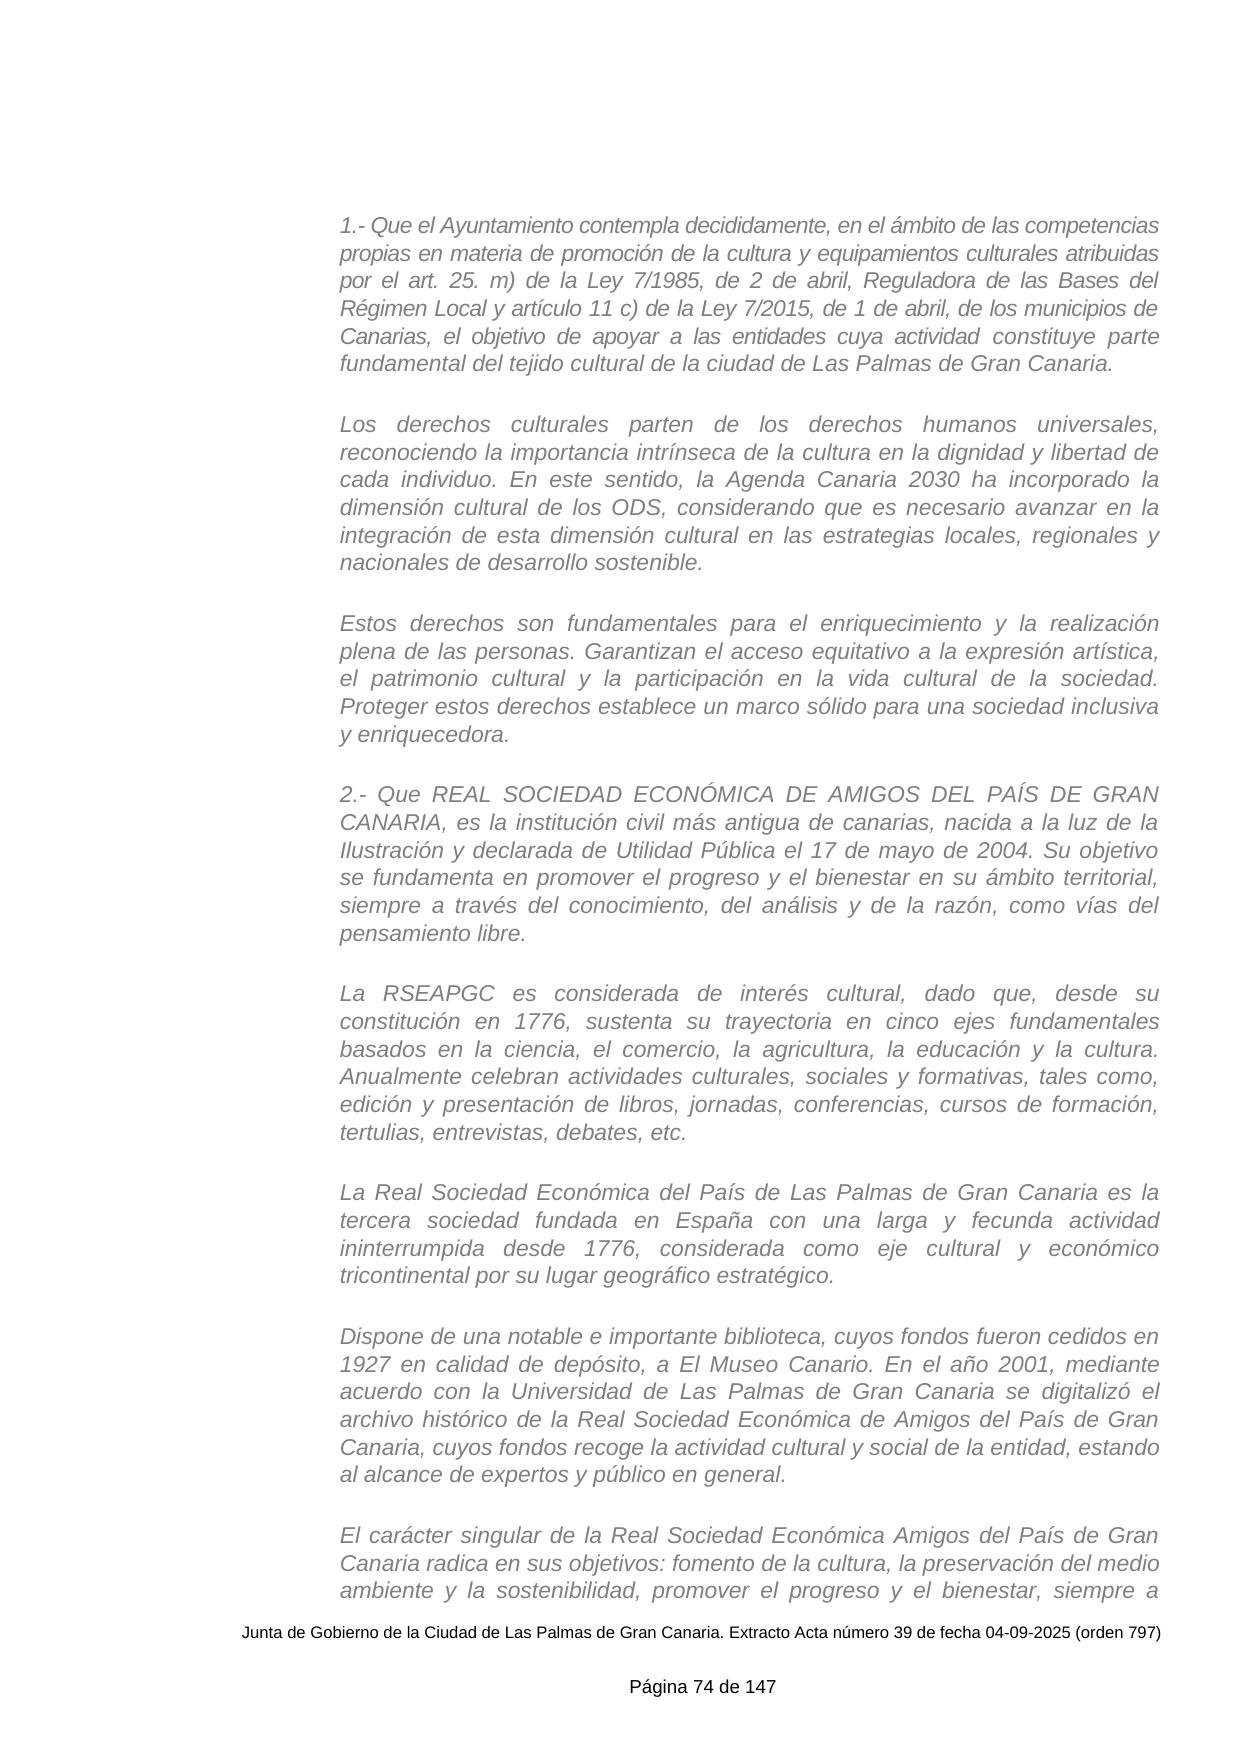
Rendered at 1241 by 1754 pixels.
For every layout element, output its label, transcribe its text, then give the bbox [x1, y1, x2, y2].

text Dispone de una notable e importante biblioteca, cuyos fondos fueron cedidos en 1927 en calidad de depósito, a El Museo Canario. En el año 2001, mediante acuerdo con la Universidad de Las Palmas de Gran Canaria se digitalizó el archivo histórico de la Real Sociedad Económica de Amigos del País de Gran Canaria, cuyos fondos recoge la actividad cultural y social de la entidad, estando al alcance de expertos y público en general. [339, 1323, 1162, 1487]
text La RSEAPGC es considerada de interés cultural, dado que, desde su constitución en 1776, sustenta su trayectoria en cinco ejes fundamentales basados en la ciencia, el comercio, la agricultura, la educación y la cultura. Anualmente celebran actividades culturales, sociales y formativas, tales como, edición y presentación de libros, jornadas, conferencias, cursos de formación, tertulias, entrevistas, debates, etc. [339, 980, 1162, 1145]
text La Real Sociedad Económica del País de Las Palmas de Gran Canaria es la tercera sociedad fundada en España con una larga y fecunda actividad ininterrumpida desde 1776, considerada como eje cultural y económico tricontinental por su lugar geográfico estratégico. [339, 1179, 1162, 1288]
text Estos derechos son fundamentales para el enriquecimiento y la realización plena de las personas. Garantizan el acceso equitativo a la expresión artística, el patrimonio cultural y la participación en la vida cultural de la sociedad. Proteger estos derechos establece un marco sólido para una sociedad inclusiva y enriquecedora. [339, 610, 1162, 747]
text 1.- Que el Ayuntamiento contempla decididamente, en el ámbito de las competencias propias en materia de promoción de la cultura y equipamientos culturales atribuidas por el art. 25. m) de la Ley 7/1985, de 2 de abril, Reguladora de las Bases del Régimen Local y artículo 11 c) de la Ley 7/2015, de 1 de abril, de los municipios de Canarias, el objetivo de apoyar a las entidades cuya actividad constituye parte fundamental del tejido cultural de la ciudad de Las Palmas de Gran Canaria. [339, 212, 1162, 377]
text Los derechos culturales parten de los derechos humanos universales, reconociendo la importancia intrínseca de la cultura en la dignidad y libertad de cada individuo. En este sentido, la Agenda Canaria 2030 ha incorporado la dimensión cultural de los ODS, considerando que es necesario avanzar en la integración de esta dimensión cultural en las estrategias locales, regionales y nacionales de desarrollo sostenible. [339, 411, 1162, 576]
text 2.- Que REAL SOCIEDAD ECONÓMICA DE AMIGOS DEL PAÍS DE GRAN CANARIA, es la institución civil más antigua de canarias, nacida a la luz de la Ilustración y declarada de Utilidad Pública el 17 de mayo de 2004. Su objetivo se fundamenta en promover el progreso y el bienestar en su ámbito territorial, siempre a través del conocimiento, del análisis y de la razón, como vías del pensamiento libre. [339, 781, 1162, 946]
text El carácter singular de la Real Sociedad Económica Amigos del País de Gran Canaria radica en sus objetivos: fomento de la cultura, la preservación del medio ambiente y la sostenibilidad, promover el progreso y el bienestar, siempre a [339, 1522, 1162, 1604]
